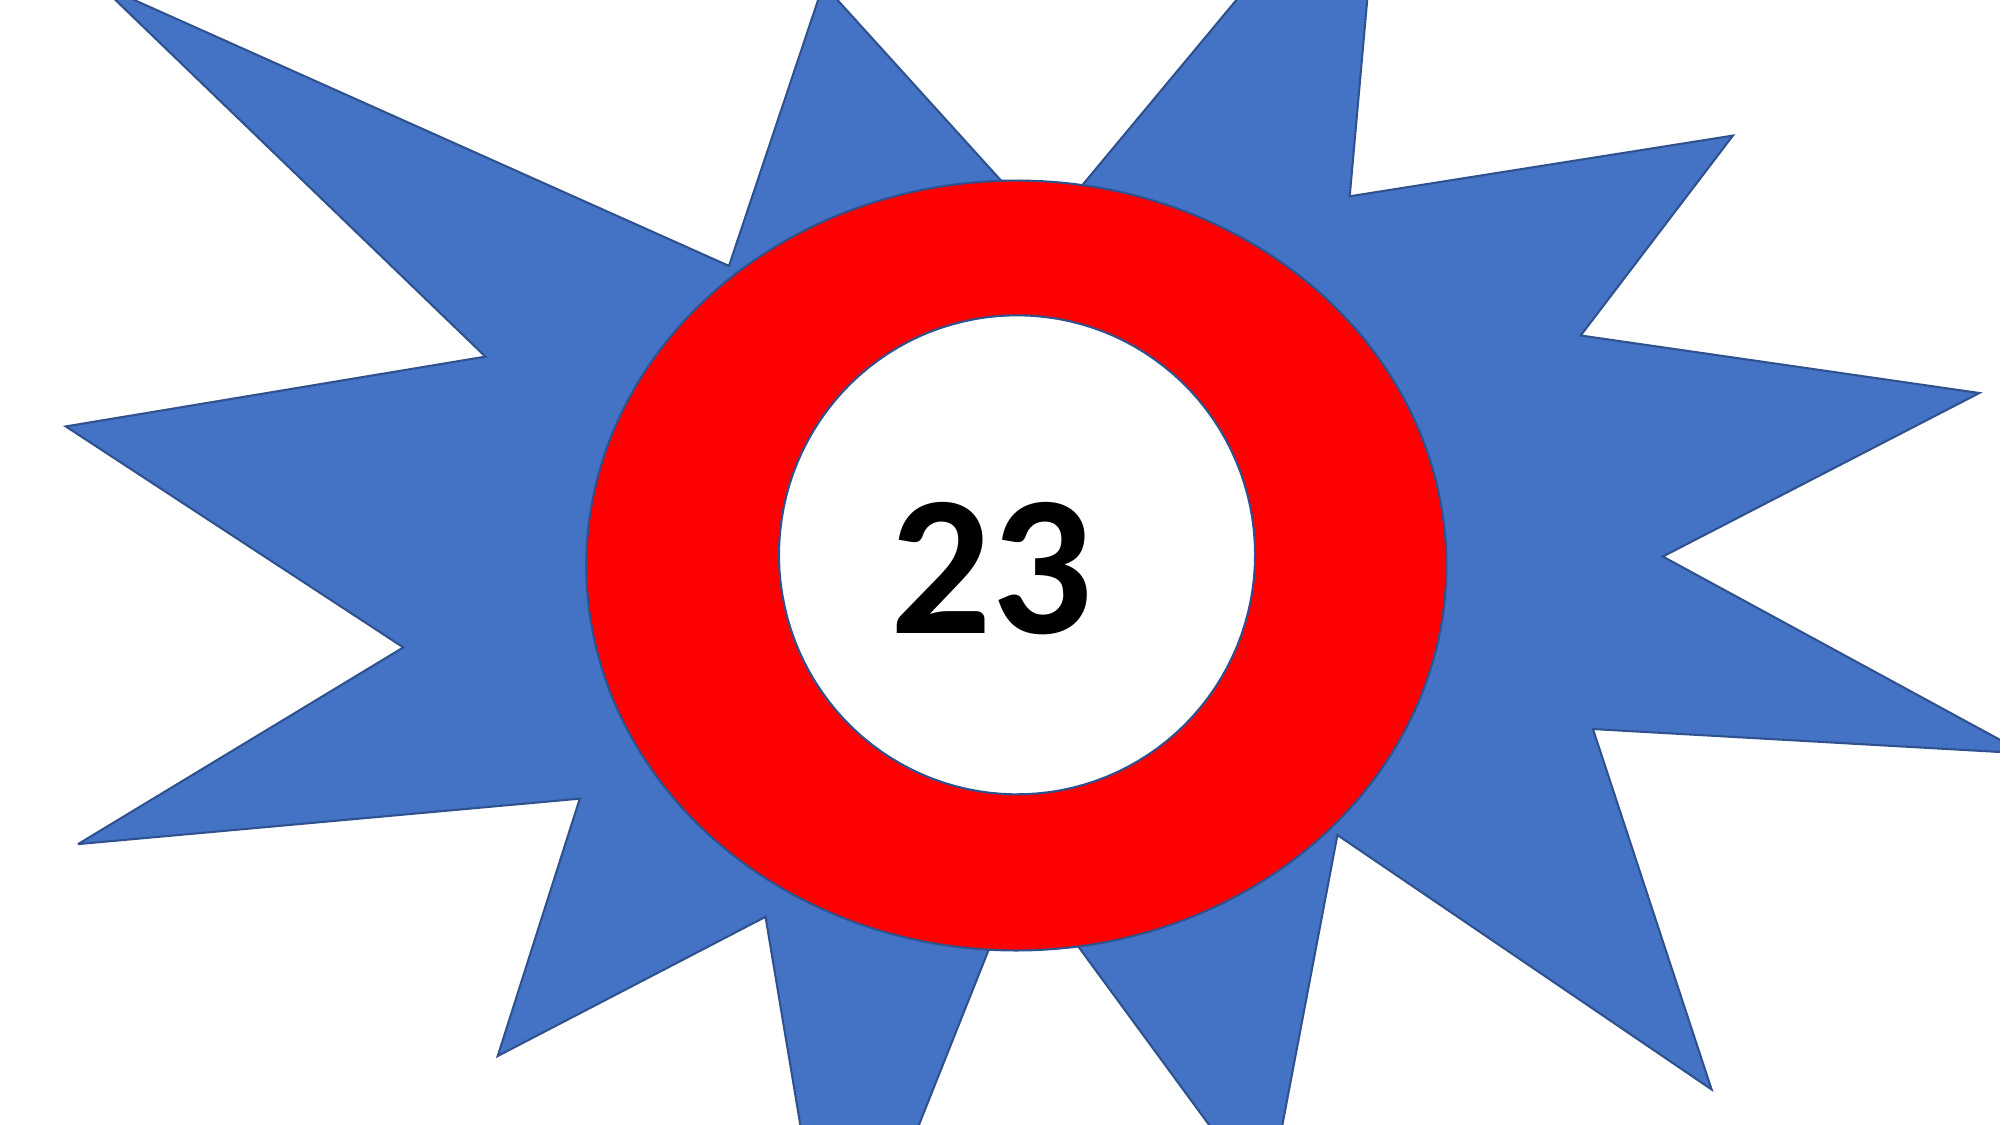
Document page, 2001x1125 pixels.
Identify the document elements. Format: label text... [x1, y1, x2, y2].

picture [1350, 0, 1729, 196]
picture [271, 799, 800, 1125]
picture [1283, 730, 1729, 1125]
picture [271, 151, 483, 392]
picture [839, 0, 1235, 184]
text_box 23 [875, 426, 1193, 684]
picture [271, 562, 402, 726]
picture [920, 947, 1208, 1125]
picture [1582, 143, 1729, 356]
text_box [65, 0, 2000, 1125]
picture [1664, 523, 1729, 591]
picture [271, 0, 817, 265]
